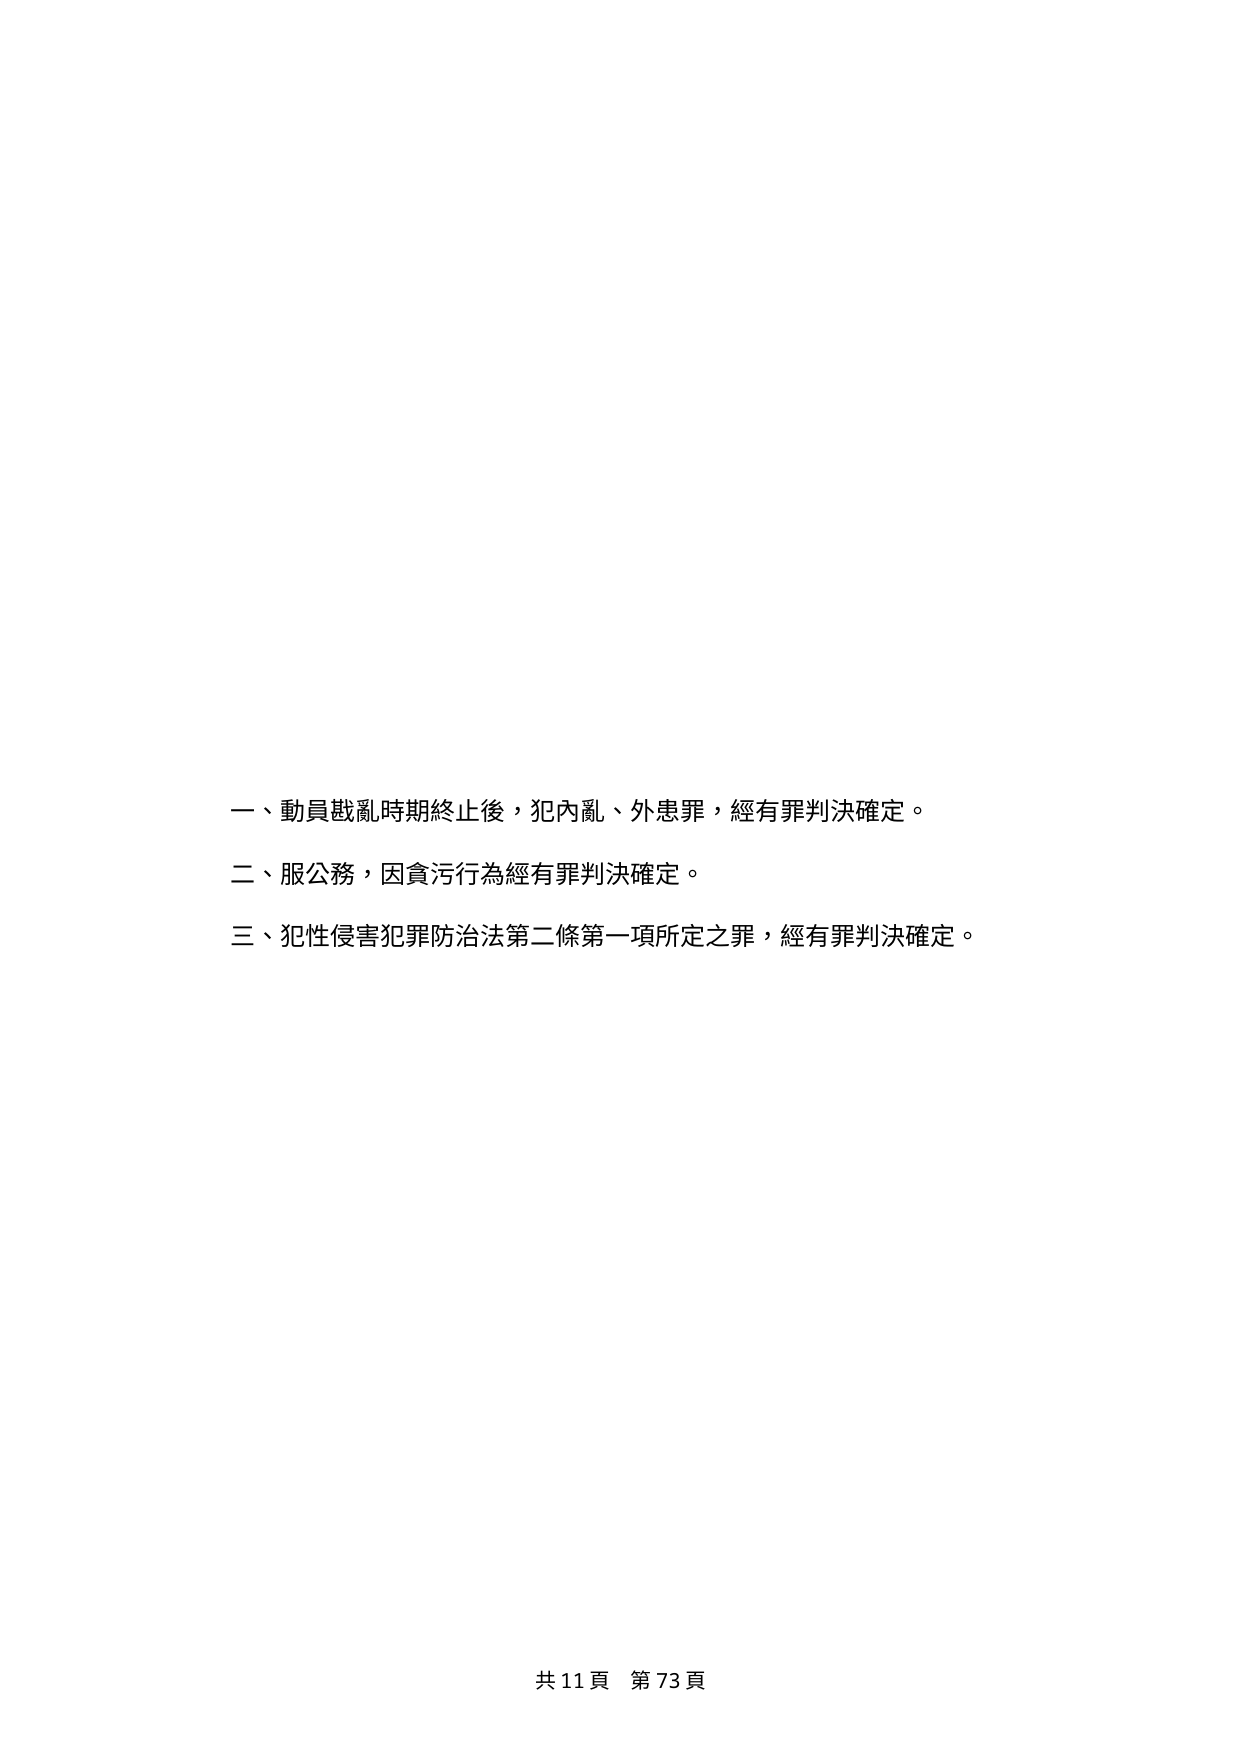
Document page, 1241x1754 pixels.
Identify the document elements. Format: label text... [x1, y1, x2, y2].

text 三、犯性侵害犯罪防治法第二條第一項所定之罪，經有罪判決確定。 [230, 893, 1122, 956]
text 二、服公務，因貪污行為經有罪判決確定。 [230, 831, 1122, 893]
text 一、動員戡亂時期終止後，犯內亂、外患罪，經有罪判決確定。 [230, 768, 1122, 831]
